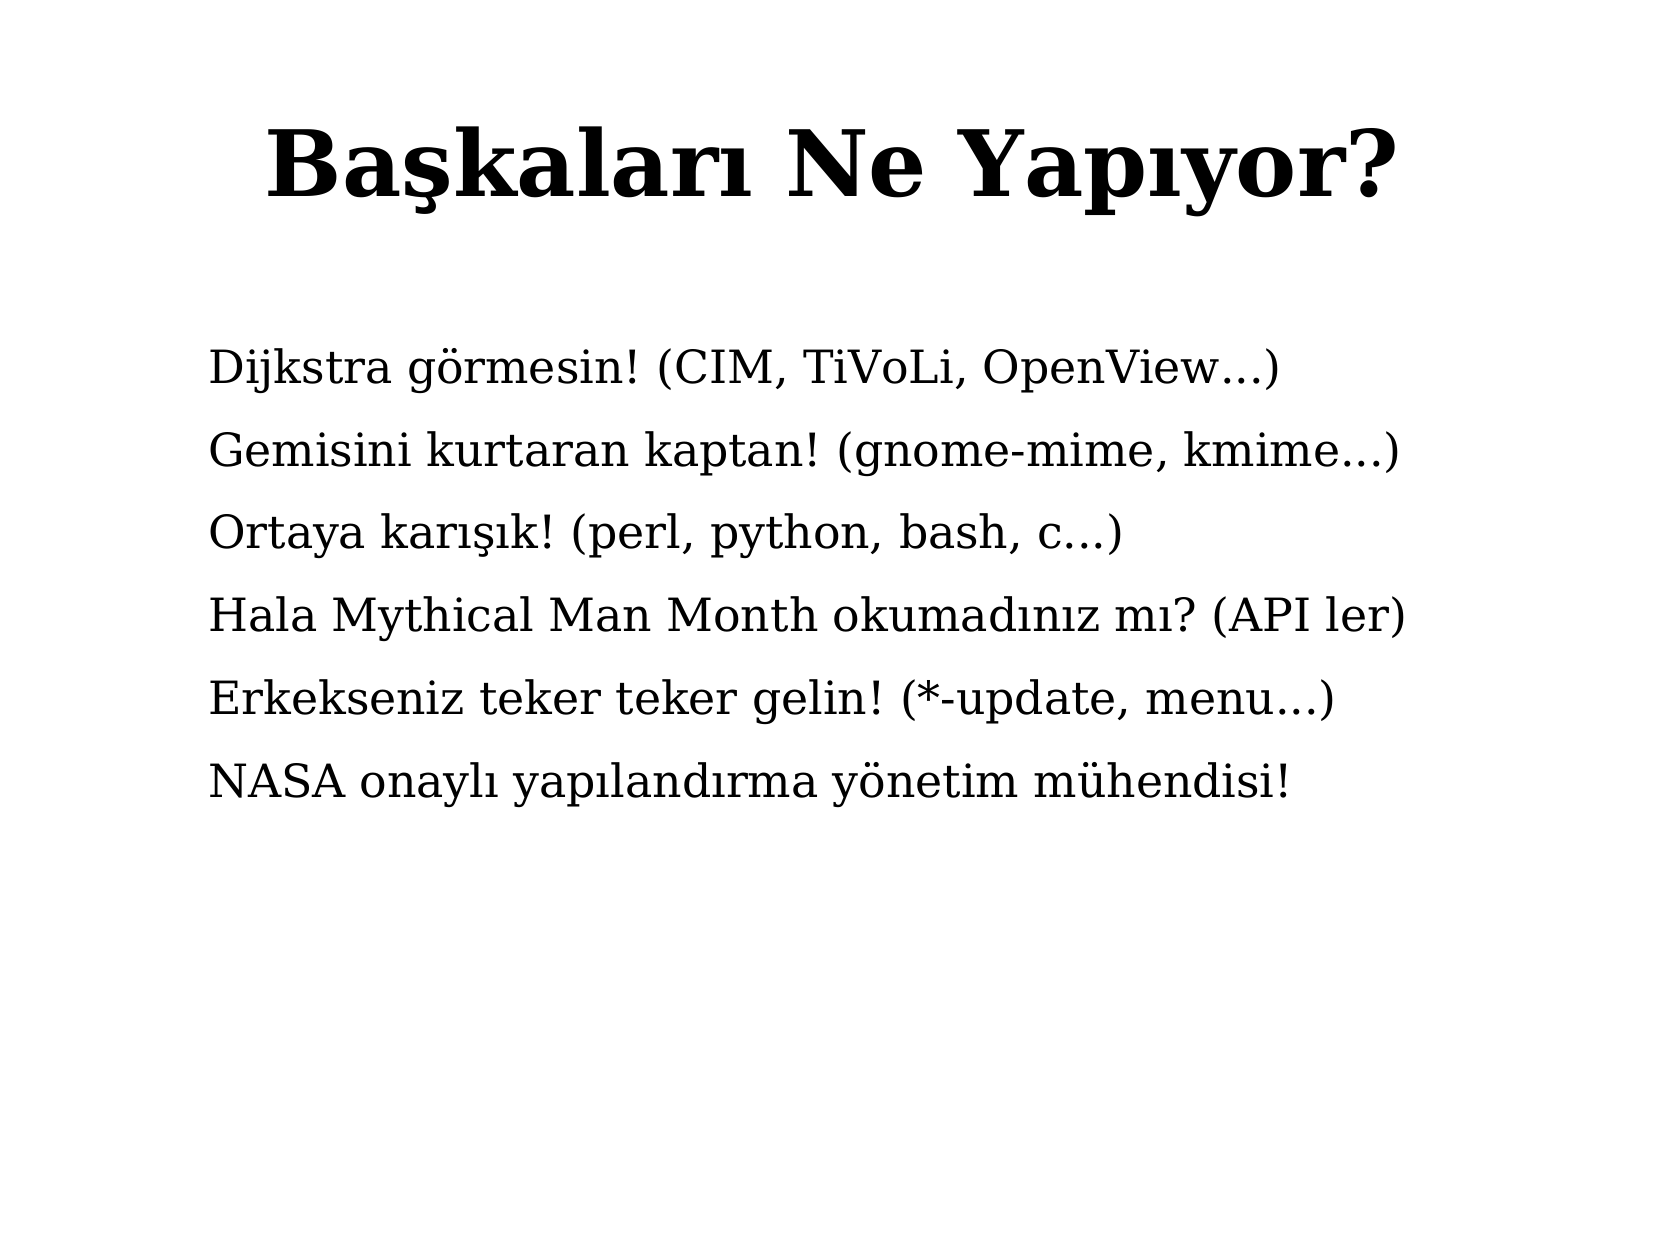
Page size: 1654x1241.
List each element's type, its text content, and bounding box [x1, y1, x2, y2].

text_box Dijkstra görmesin! (CIM, TiVoLi, OpenView...) Gemisini kurtaran kaptan! (gnome-mime, kmime...) Ortaya karışık! (perl, python, bash, c...) Hala Mythical Man Month okumadınız mı? (API ler) Erkekseniz teker teker gelin! (*-update, menu...) NASA onaylı yapılandırma yönetim mühendisi! [172, 340, 1444, 809]
text_box Başkaları Ne Yapıyor? [264, 109, 1401, 218]
